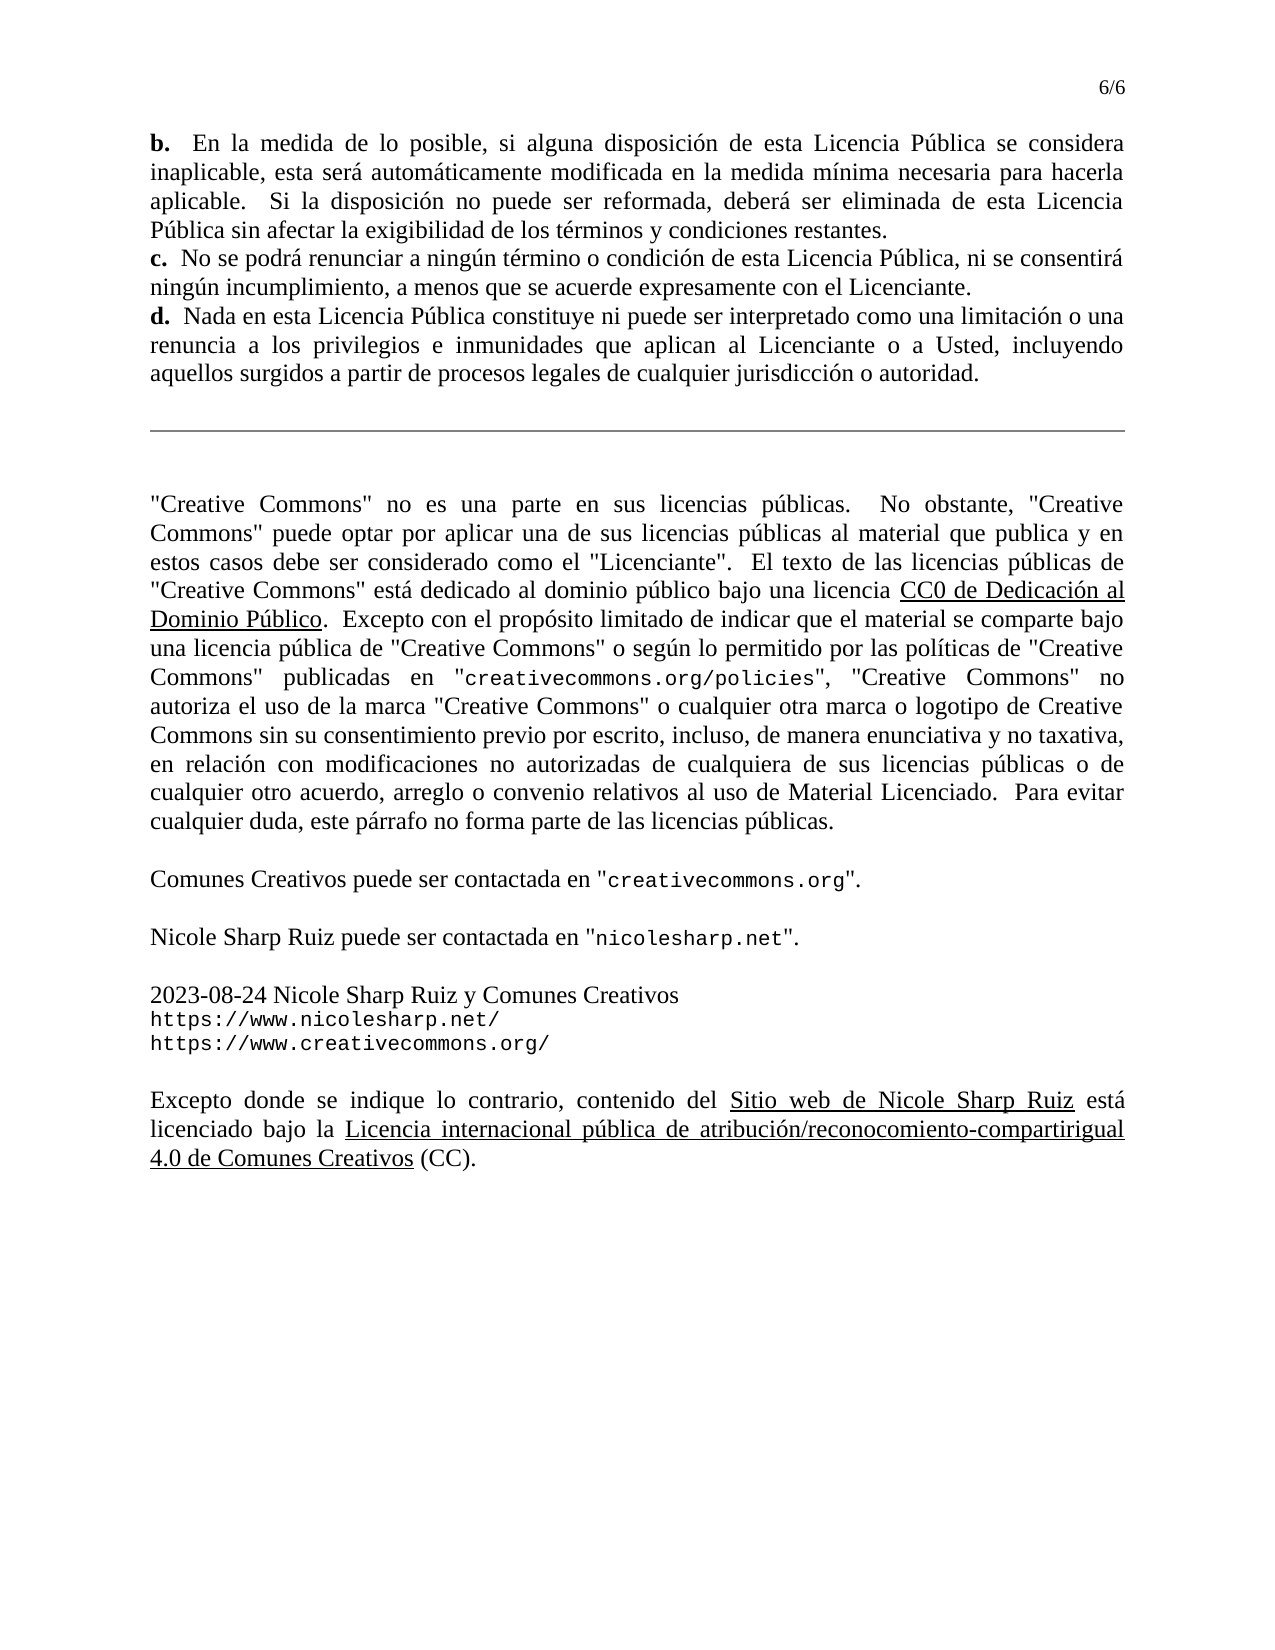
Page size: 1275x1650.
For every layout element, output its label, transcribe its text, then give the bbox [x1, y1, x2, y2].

text Comunes Creativos puede ser contactada en "creativecommons.org". [150, 835, 1125, 893]
text https://www.creativecommons.org/ [150, 1033, 1125, 1056]
text c. No se podrá renunciar a ningún término o condición de esta Licencia Pública, ni se consentirá ningún incumplimiento, a menos que se acuerde expresamente con el Licenciante. [150, 243, 1125, 301]
text b. En la medida de lo posible, si alguna disposición de esta Licencia Pública se considera inaplicable, esta será automáticamente modificada en la medida mínima necesaria para hacerla aplicable. Si la disposición no puede ser reformada, deberá ser eliminada de esta Licencia Pública sin afectar la exigibilidad de los términos y condiciones restantes. [150, 128, 1125, 243]
text https://www.nicolesharp.net/ [150, 1009, 1125, 1033]
text "Creative Commons" no es una parte en sus licencias públicas. No obstante, "Creative Commons" puede optar por aplicar una de sus licencias públicas al material que publica y en estos casos debe ser considerado como el "Licenciante". El texto de las licencias públicas de "Creative Commons" está dedicado al dominio público bajo una licencia CC0 de Dedicación al Dominio Público. Excepto con el propósito limitado de indicar que el material se comparte bajo una licencia pública de "Creative Commons" o según lo permitido por las políticas de "Creative Commons" publicadas en "creativecommons.org/​policies", "Creative Commons" no autoriza el uso de la marca "Creative Commons" o cualquier otra marca o logotipo de Creative Commons sin su consentimiento previo por escrito, incluso, de manera enunciativa y no taxativa, en relación con modificaciones no autorizadas de cualquiera de sus licencias públicas o de cualquier otro acuerdo, arreglo o convenio relativos al uso de Material Licenciado. Para evitar cualquier duda, este párrafo no forma parte de las licencias públicas. [150, 460, 1125, 835]
text 2023-08-24 Nicole Sharp Ruiz y Comunes Creativos [150, 952, 1125, 1009]
text Excepto donde se indique lo contrario, contenido del Sitio web de Nicole Sharp Ruiz está licenciado bajo la Licencia internacional pública de atribución/reconocomiento-compartirigual 4.0 de Comunes Creativos (CC). [150, 1056, 1125, 1171]
text d. Nada en esta Licencia Pública constituye ni puede ser interpretado como una limitación o una renuncia a los privilegios e inmunidades que aplican al Licenciante o a Usted, incluyendo aquellos surgidos a partir de procesos legales de cualquier jurisdicción o autoridad. [150, 301, 1125, 387]
text Nicole Sharp Ruiz puede ser contactada en "nicolesharp.net". [150, 893, 1125, 952]
